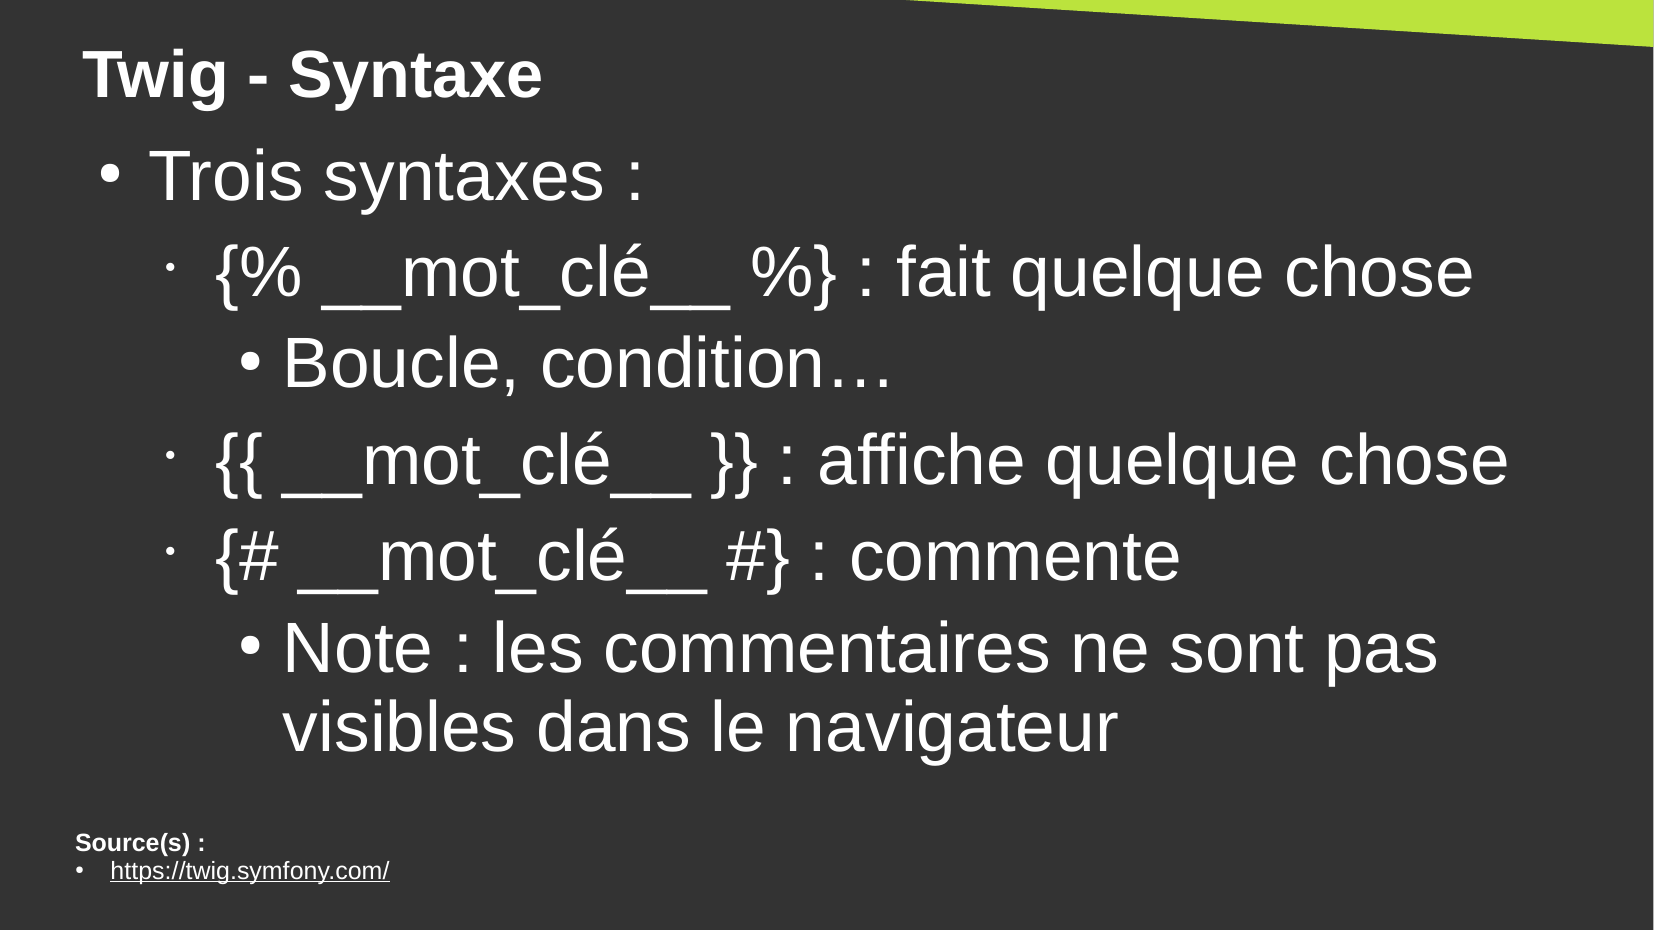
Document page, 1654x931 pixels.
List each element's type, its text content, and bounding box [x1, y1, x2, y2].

text_box Source(s) : https://twig.symfony.com/ [60, 821, 1546, 931]
list Trois syntaxes : {% __mot_clé__ %} : fait quelque chose Boucle, condition… {{ __mot_clé__ }} : affiche quelque chose {# __mot_clé__ #} : commente Note : les commentaires ne sont pas visibles dans le navigateur [80, 135, 1619, 768]
text_box [906, 0, 1654, 47]
title Twig - Syntaxe [82, 37, 1571, 112]
